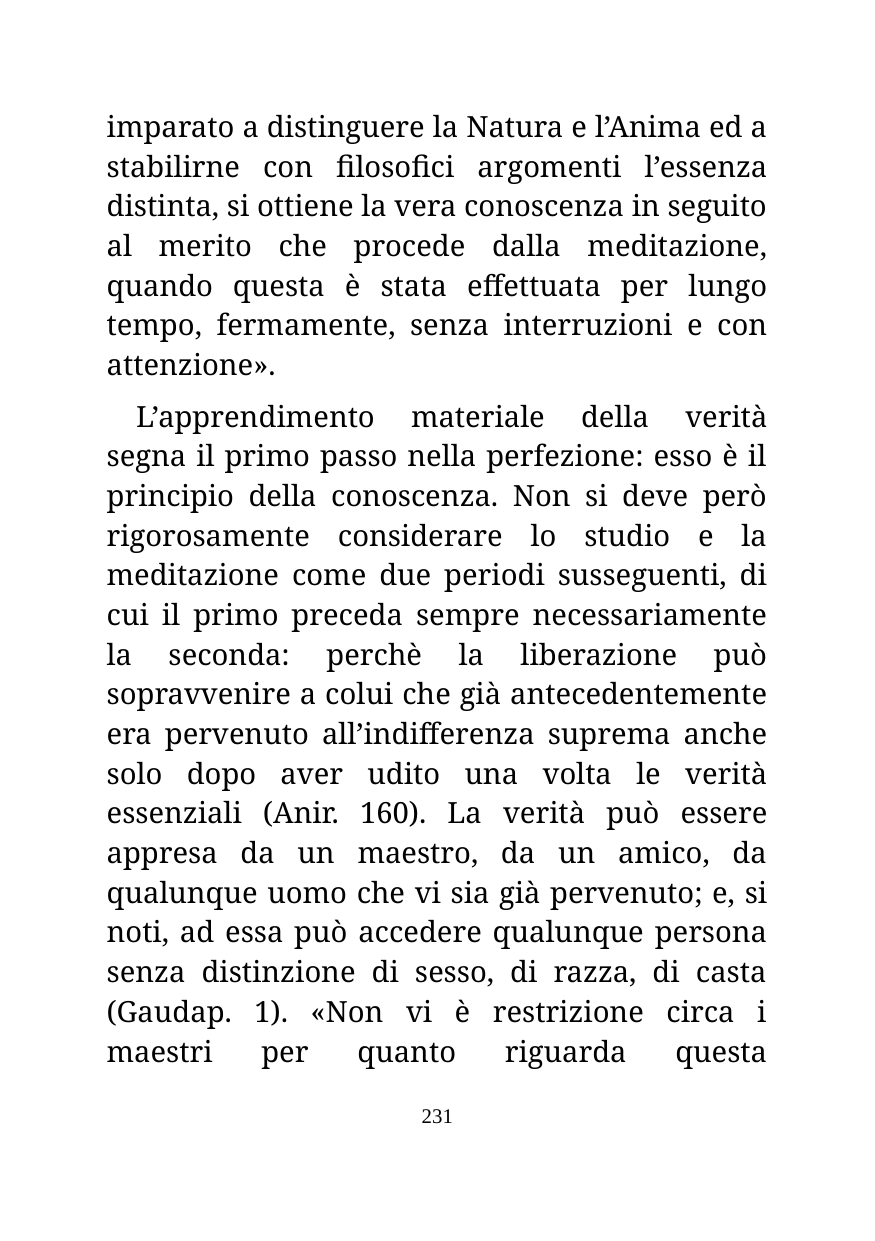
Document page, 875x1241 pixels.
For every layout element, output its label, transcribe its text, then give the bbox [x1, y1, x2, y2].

text L’apprendimento materiale della verità segna il primo passo nella perfezione: esso è il principio della conoscenza. Non si deve però rigorosamente considerare lo studio e la meditazione come due periodi susseguenti, di cui il primo preceda sempre necessariamente la seconda: perchè la liberazione può sopravvenire a colui che già antecedentemente era pervenuto all’indifferenza suprema anche solo dopo aver udito una volta le verità essenziali (Anir. 160). La verità può essere appresa da un maestro, da un amico, da qualunque uomo che vi sia già pervenuto; e, si noti, ad essa può accedere qualunque persona senza distinzione di sesso, di razza, di casta (Gaudap. 1). «Non vi è restrizione circa i maestri per quanto riguarda questa [106, 396, 768, 1071]
text imparato a distinguere la Natura e l’Anima ed a stabilirne con filosofici argomenti l’essenza distinta, si ottiene la vera conoscenza in seguito al merito che procede dalla meditazione, quando questa è stata effettuata per lungo tempo, fermamente, senza interruzioni e con attenzione». [106, 106, 768, 384]
